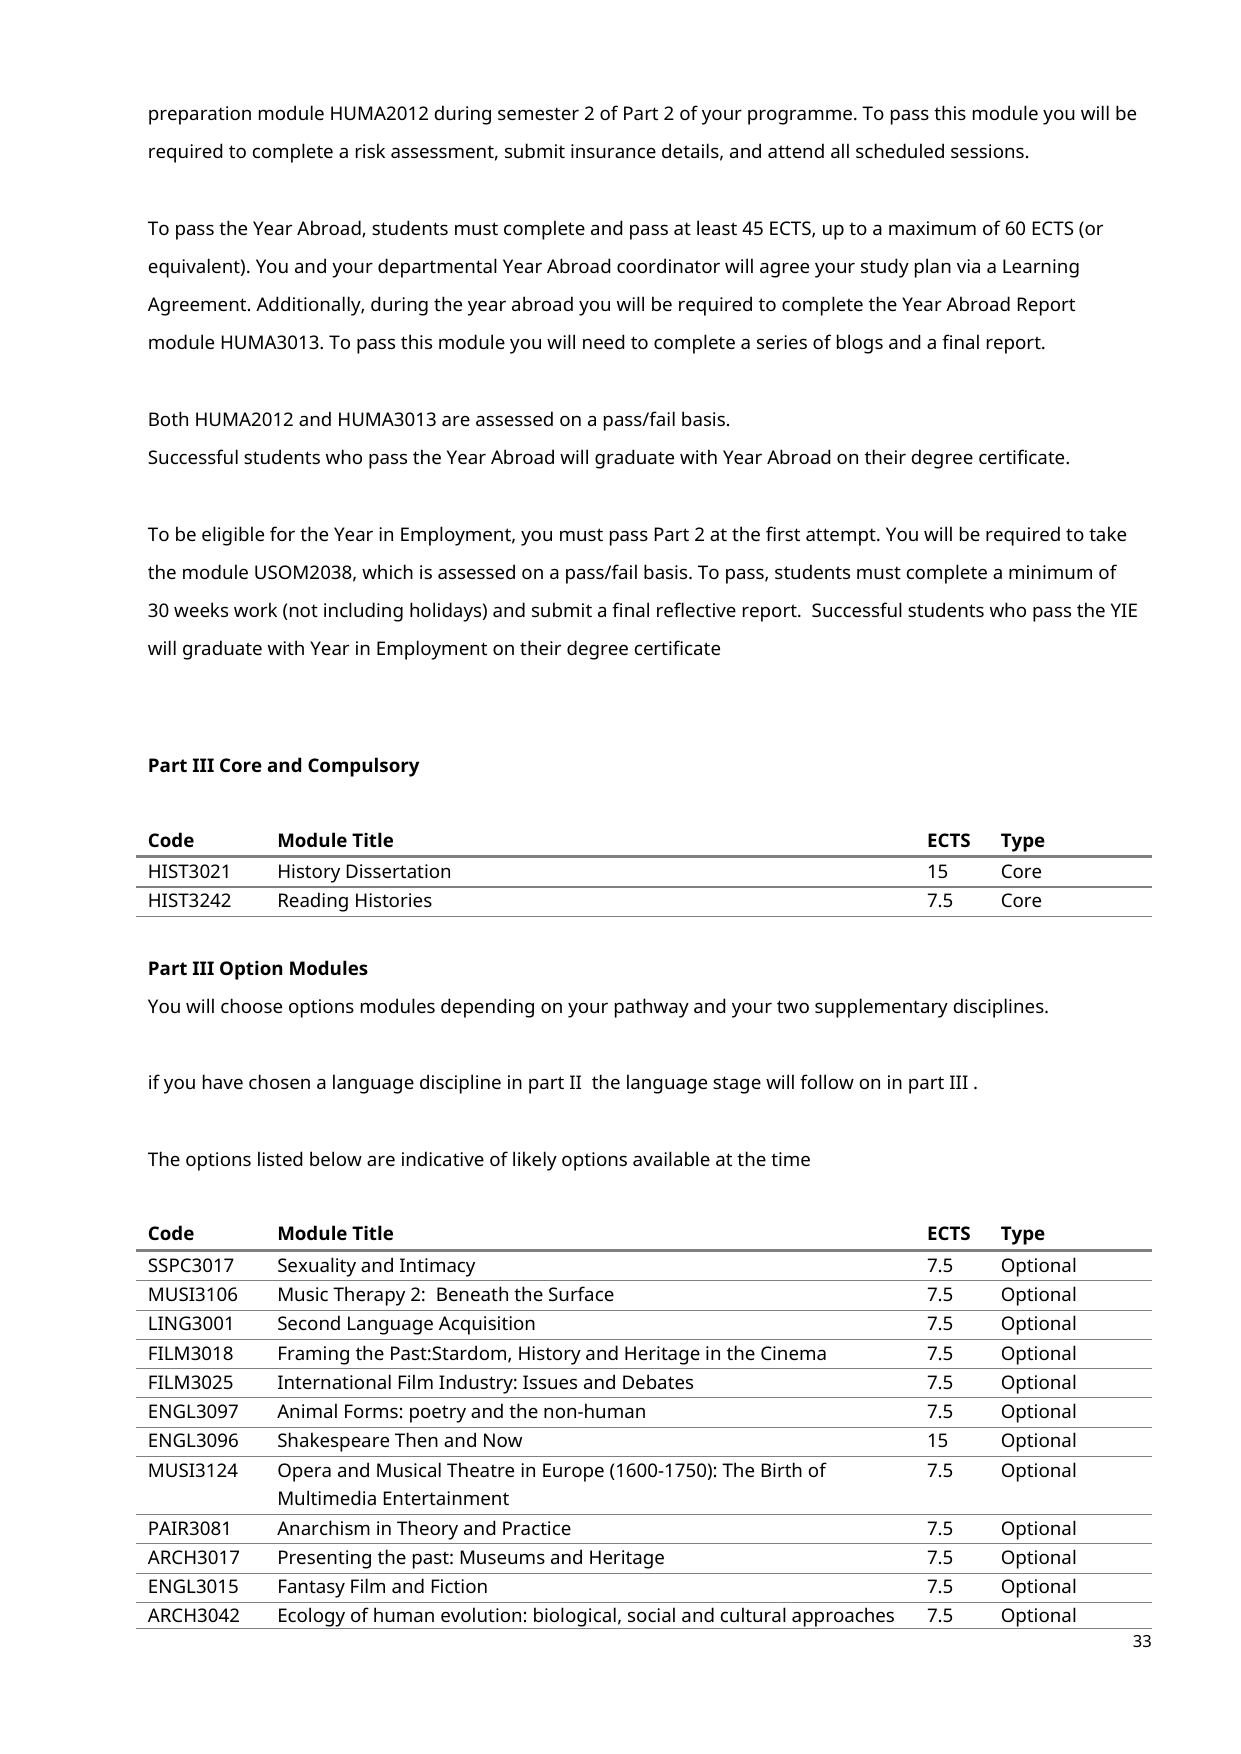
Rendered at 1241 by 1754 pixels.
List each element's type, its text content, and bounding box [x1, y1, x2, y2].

table_cell Optional [989, 1340, 1152, 1368]
table_cell 7.5 [916, 1515, 989, 1543]
table_cell 7.5 [916, 1369, 989, 1397]
table_cell PAIR3081 [136, 1515, 266, 1543]
table_cell Module Title [266, 1221, 916, 1249]
table_cell Second Language Acquisition [266, 1311, 916, 1339]
table_cell Part III Core and Compulsory [136, 714, 1152, 827]
table_cell 7.5 [916, 1398, 989, 1427]
table_cell FILM3025 [136, 1369, 266, 1397]
table_cell ECTS [916, 1221, 989, 1249]
table_cell SSPC3017 [136, 1252, 266, 1280]
table_cell Optional [989, 1457, 1152, 1514]
table_cell Type [989, 1221, 1152, 1249]
table_cell 15 [916, 1428, 989, 1456]
table_cell Code [136, 827, 266, 855]
table_cell Optional [989, 1252, 1152, 1280]
table_cell Fantasy Film and Fiction [266, 1574, 916, 1602]
table_cell preparation module HUMA2012 during semester 2 of Part 2 of your programme. To pass this module you will be required to complete a risk assessment, submit insurance details, and attend all scheduled sessions. To pass the Year Abroad, students must complete and pass at least 45 ECTS, up to a maximum of 60 ECTS (or equivalent). You and your departmental Year Abroad coordinator will agree your study plan via a Learning Agreement. Additionally, during the year abroad you will be required to complete the Year Abroad Report module HUMA3013. To pass this module you will need to complete a series of blogs and a final report. Both HUMA2012 and HUMA3013 are assessed on a pass/fail basis. Successful students who pass the Year Abroad will graduate with Year Abroad on their degree certificate. To be eligible for the Year in Employment, you must pass Part 2 at the first attempt. You will be required to take the module USOM2038, which is assessed on a pass/fail basis. To pass, students must complete a minimum of 30 weeks work (not including holidays) and submit a final reflective report. Successful students who pass the YIE will graduate with Year in Employment on their degree certificate [136, 99, 1152, 714]
table_cell History Dissertation [266, 858, 916, 886]
table_cell 7.5 [916, 1603, 989, 1628]
table_cell 7.5 [916, 1340, 989, 1368]
table_cell ENGL3015 [136, 1574, 266, 1602]
table_cell Shakespeare Then and Now [266, 1428, 916, 1456]
table_cell 7.5 [916, 1574, 989, 1602]
table_cell Core [989, 888, 1152, 916]
table_cell Optional [989, 1369, 1152, 1397]
table_cell Optional [989, 1398, 1152, 1427]
table_cell 7.5 [916, 1457, 989, 1514]
table_cell Animal Forms: poetry and the non-human [266, 1398, 916, 1427]
table_cell Optional [989, 1574, 1152, 1602]
table_cell ENGL3096 [136, 1428, 266, 1456]
table_cell Anarchism in Theory and Practice [266, 1515, 916, 1543]
table_cell Part III Option Modules You will choose options modules depending on your pathway and your two supplementary disciplines. if you have chosen a language discipline in part II the language stage will follow on in part III . The options listed below are indicative of likely options available at the time [136, 917, 1152, 1221]
table_cell Core [989, 858, 1152, 886]
table_cell Optional [989, 1281, 1152, 1309]
table_cell 7.5 [916, 1544, 989, 1572]
table_cell Music Therapy 2: Beneath the Surface [266, 1281, 916, 1309]
table_cell International Film Industry: Issues and Debates [266, 1369, 916, 1397]
table_cell Opera and Musical Theatre in Europe (1600-1750): The Birth of Multimedia Entertainment [266, 1457, 916, 1514]
table_cell Optional [989, 1515, 1152, 1543]
table_cell Reading Histories [266, 888, 916, 916]
table_cell MUSI3124 [136, 1457, 266, 1514]
table_cell HIST3242 [136, 888, 266, 916]
table_cell Framing the Past:Stardom, History and Heritage in the Cinema [266, 1340, 916, 1368]
table_cell Module Title [266, 827, 916, 855]
table_cell ECTS [916, 827, 989, 855]
table_cell Sexuality and Intimacy [266, 1252, 916, 1280]
table_cell Optional [989, 1428, 1152, 1456]
table_cell 7.5 [916, 1252, 989, 1280]
table_cell ENGL3097 [136, 1398, 266, 1427]
table_cell ARCH3017 [136, 1544, 266, 1572]
table_cell Optional [989, 1311, 1152, 1339]
table_cell Presenting the past: Museums and Heritage [266, 1544, 916, 1572]
table_cell ARCH3042 [136, 1603, 266, 1628]
table_cell LING3001 [136, 1311, 266, 1339]
table_cell Code [136, 1221, 266, 1249]
table_cell FILM3018 [136, 1340, 266, 1368]
table_cell HIST3021 [136, 858, 266, 886]
table_cell 7.5 [916, 1311, 989, 1339]
table_cell 7.5 [916, 1281, 989, 1309]
table_cell Optional [989, 1603, 1152, 1628]
table_cell Optional [989, 1544, 1152, 1572]
table_cell 7.5 [916, 888, 989, 916]
table_cell 15 [916, 858, 989, 886]
table_cell Ecology of human evolution: biological, social and cultural approaches [266, 1603, 916, 1628]
table_cell MUSI3106 [136, 1281, 266, 1309]
table_cell Type [989, 827, 1152, 855]
